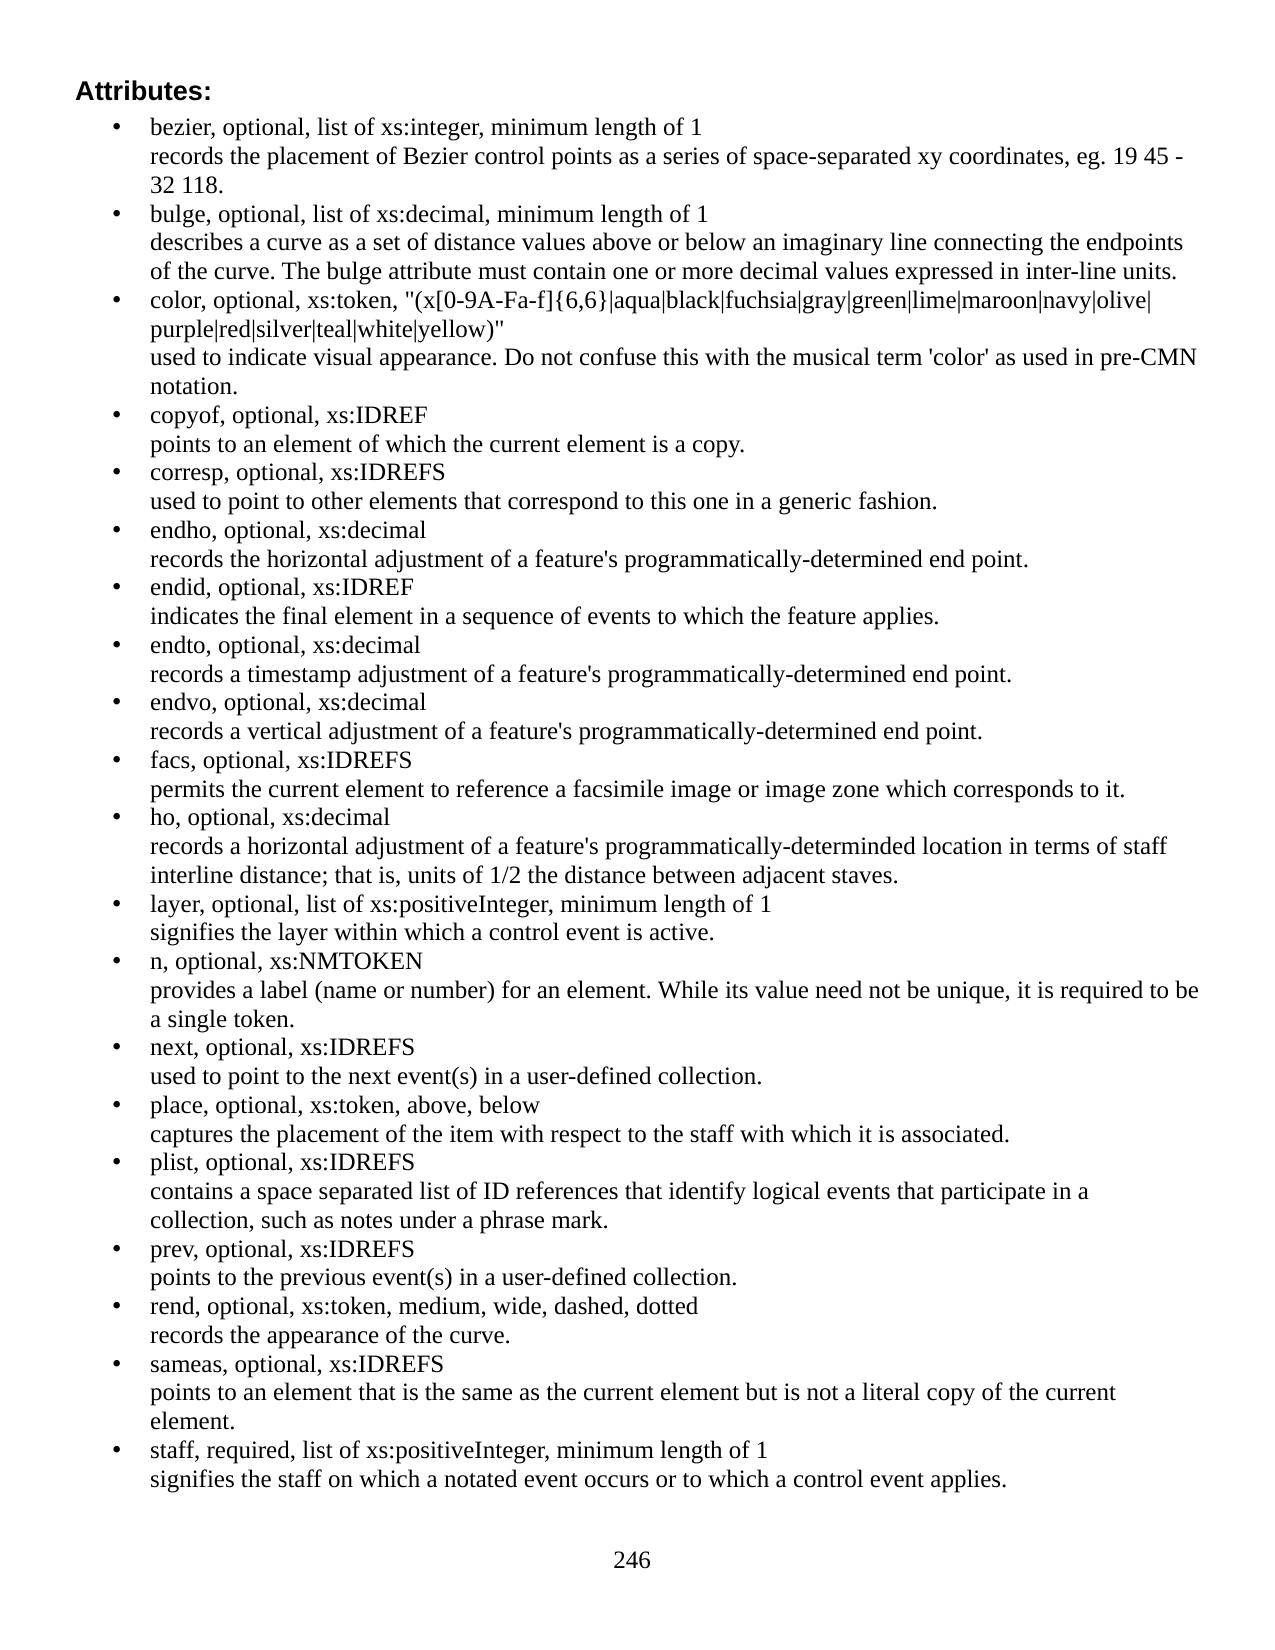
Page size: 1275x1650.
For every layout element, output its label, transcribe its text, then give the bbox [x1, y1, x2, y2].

list next, optional, xs:IDREFS used to point to the next event(s) in a user-defined collection. [112, 1032, 1200, 1090]
list n, optional, xs:NMTOKEN provides a label (name or number) for an element. While its value need not be unique, it is required to be a single token. [112, 946, 1200, 1032]
list endho, optional, xs:decimal records the horizontal adjustment of a feature's programmatically-determined end point. [112, 515, 1200, 572]
list bezier, optional, list of xs:integer, minimum length of 1 records the placement of Bezier control points as a series of space-separated xy coordinates, eg. 19 45 -32 118. [112, 112, 1200, 199]
list layer, optional, list of xs:positiveInteger, minimum length of 1 signifies the layer within which a control event is active. [112, 889, 1200, 946]
list rend, optional, xs:token, medium, wide, dashed, dotted records the appearance of the curve. [112, 1291, 1200, 1349]
list endto, optional, xs:decimal records a timestamp adjustment of a feature's programmatically-determined end point. [112, 630, 1200, 687]
list sameas, optional, xs:IDREFS points to an element that is the same as the current element but is not a literal copy of the current element. [112, 1349, 1200, 1435]
list plist, optional, xs:IDREFS contains a space separated list of ID references that identify logical events that participate in a collection, such as notes under a phrase mark. [112, 1147, 1200, 1234]
list corresp, optional, xs:IDREFS used to point to other elements that correspond to this one in a generic fashion. [112, 457, 1200, 515]
list staff, required, list of xs:positiveInteger, minimum length of 1 signifies the staff on which a notated event occurs or to which a control event applies. [112, 1435, 1200, 1492]
list endid, optional, xs:IDREF indicates the final element in a sequence of events to which the feature applies. [112, 572, 1200, 630]
subtitle Attributes: [75, 75, 1200, 106]
list prev, optional, xs:IDREFS points to the previous event(s) in a user-defined collection. [112, 1234, 1200, 1291]
list facs, optional, xs:IDREFS permits the current element to reference a facsimile image or image zone which corresponds to it. [112, 745, 1200, 802]
list color, optional, xs:token, "(x[0-9A-Fa-f]{6,6}|aqua|black|fuchsia|gray|green|lime|maroon|navy|olive|purple|red|silver|teal|white|yellow)" used to indicate visual appearance. Do not confuse this with the musical term 'color' as used in pre-CMN notation. [112, 285, 1200, 400]
list place, optional, xs:token, above, below captures the placement of the item with respect to the staff with which it is associated. [112, 1090, 1200, 1147]
list ho, optional, xs:decimal records a horizontal adjustment of a feature's programmatically-determinded location in terms of staff interline distance; that is, units of 1/2 the distance between adjacent staves. [112, 802, 1200, 889]
list copyof, optional, xs:IDREF points to an element of which the current element is a copy. [112, 400, 1200, 457]
list endvo, optional, xs:decimal records a vertical adjustment of a feature's programmatically-determined end point. [112, 687, 1200, 745]
list bulge, optional, list of xs:decimal, minimum length of 1 describes a curve as a set of distance values above or below an imaginary line connecting the endpoints of the curve. The bulge attribute must contain one or more decimal values expressed in inter-line units. [112, 199, 1200, 285]
